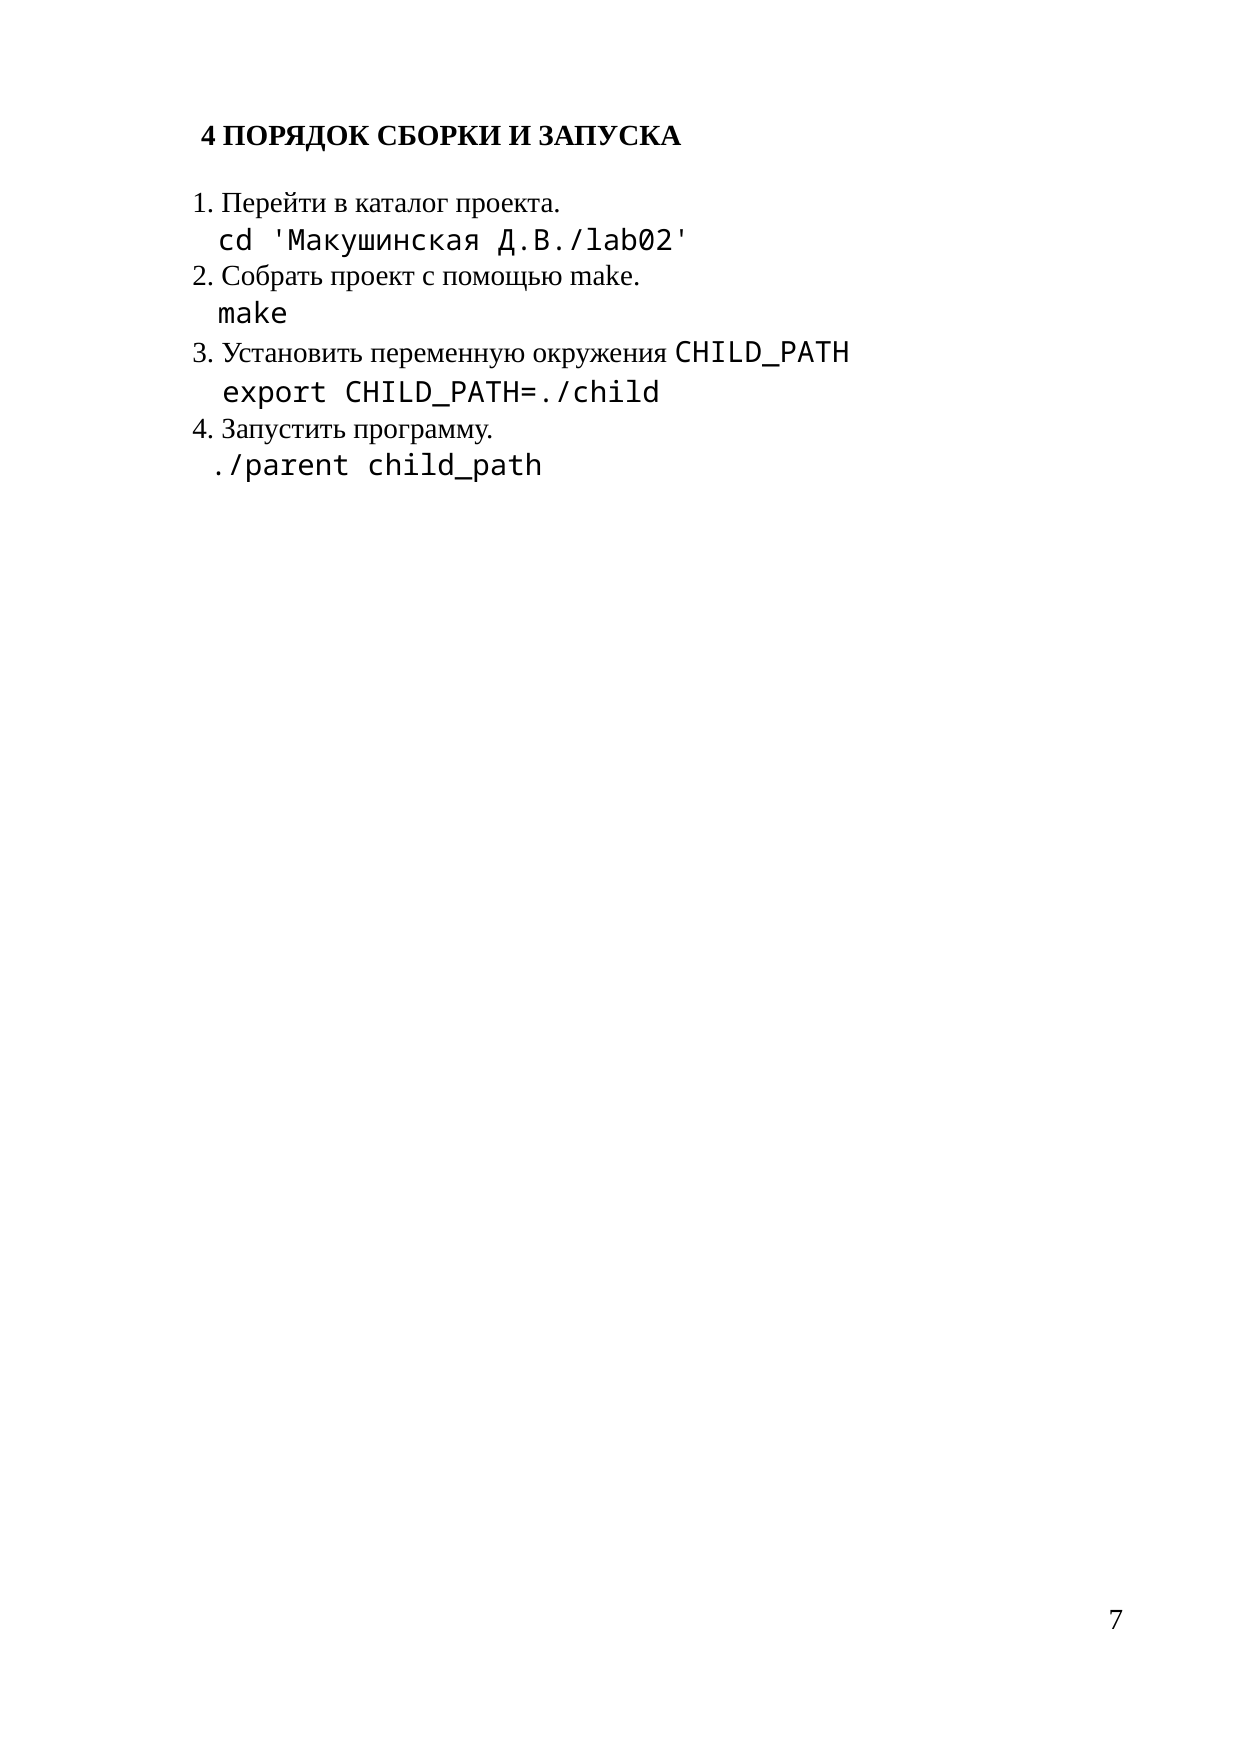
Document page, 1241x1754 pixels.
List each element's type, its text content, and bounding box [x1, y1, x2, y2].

text 3. Установить переменную окружения CHILD_PATH [118, 332, 1128, 371]
text export CHILD_PATH=./child [118, 371, 1128, 411]
text cd 'Макушинская Д.В./lab02' [118, 219, 1128, 258]
text ./parent child_path [118, 444, 1128, 484]
text 4 ПОРЯДОК СБОРКИ И ЗАПУСКА [118, 118, 1128, 152]
text 1. Перейти в каталог проекта. [118, 185, 1128, 219]
text 2. Собрать проект с помощью make. [118, 258, 1128, 292]
text 4. Запустить программу. [118, 411, 1128, 444]
text make [118, 292, 1128, 332]
